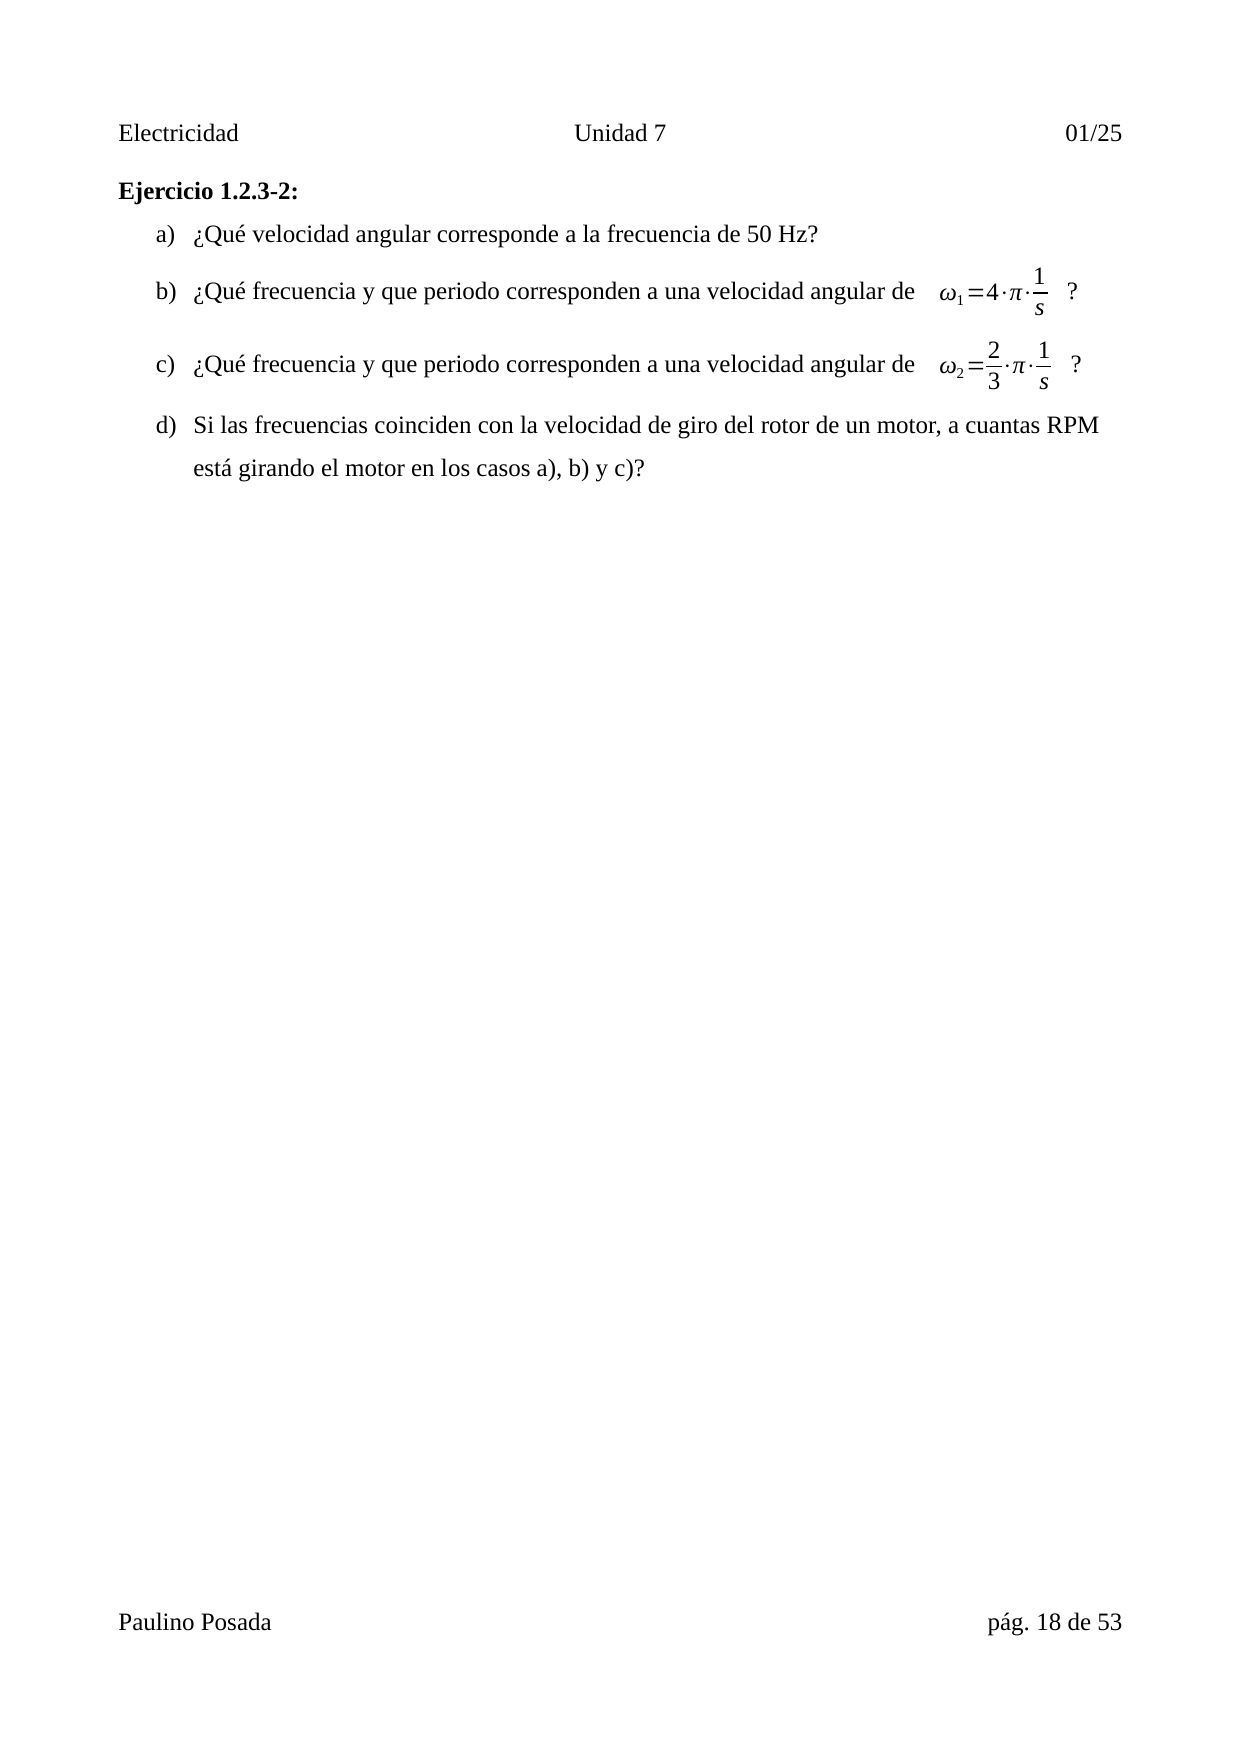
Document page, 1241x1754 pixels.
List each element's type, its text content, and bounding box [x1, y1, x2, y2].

list ¿Qué frecuencia y que periodo corresponden a una velocidad angular de ? [156, 263, 1122, 322]
text Ejercicio 1.2.3-2: [118, 176, 1122, 205]
list ¿Qué frecuencia y que periodo corresponden a una velocidad angular de ? [156, 336, 1122, 395]
list ¿Qué velocidad angular corresponde a la frecuencia de 50 Hz? [156, 219, 1122, 248]
list Si las frecuencias coinciden con la velocidad de giro del rotor de un motor, a cuantas RPM está girando el motor en los casos a), b) y c)? [156, 410, 1122, 482]
